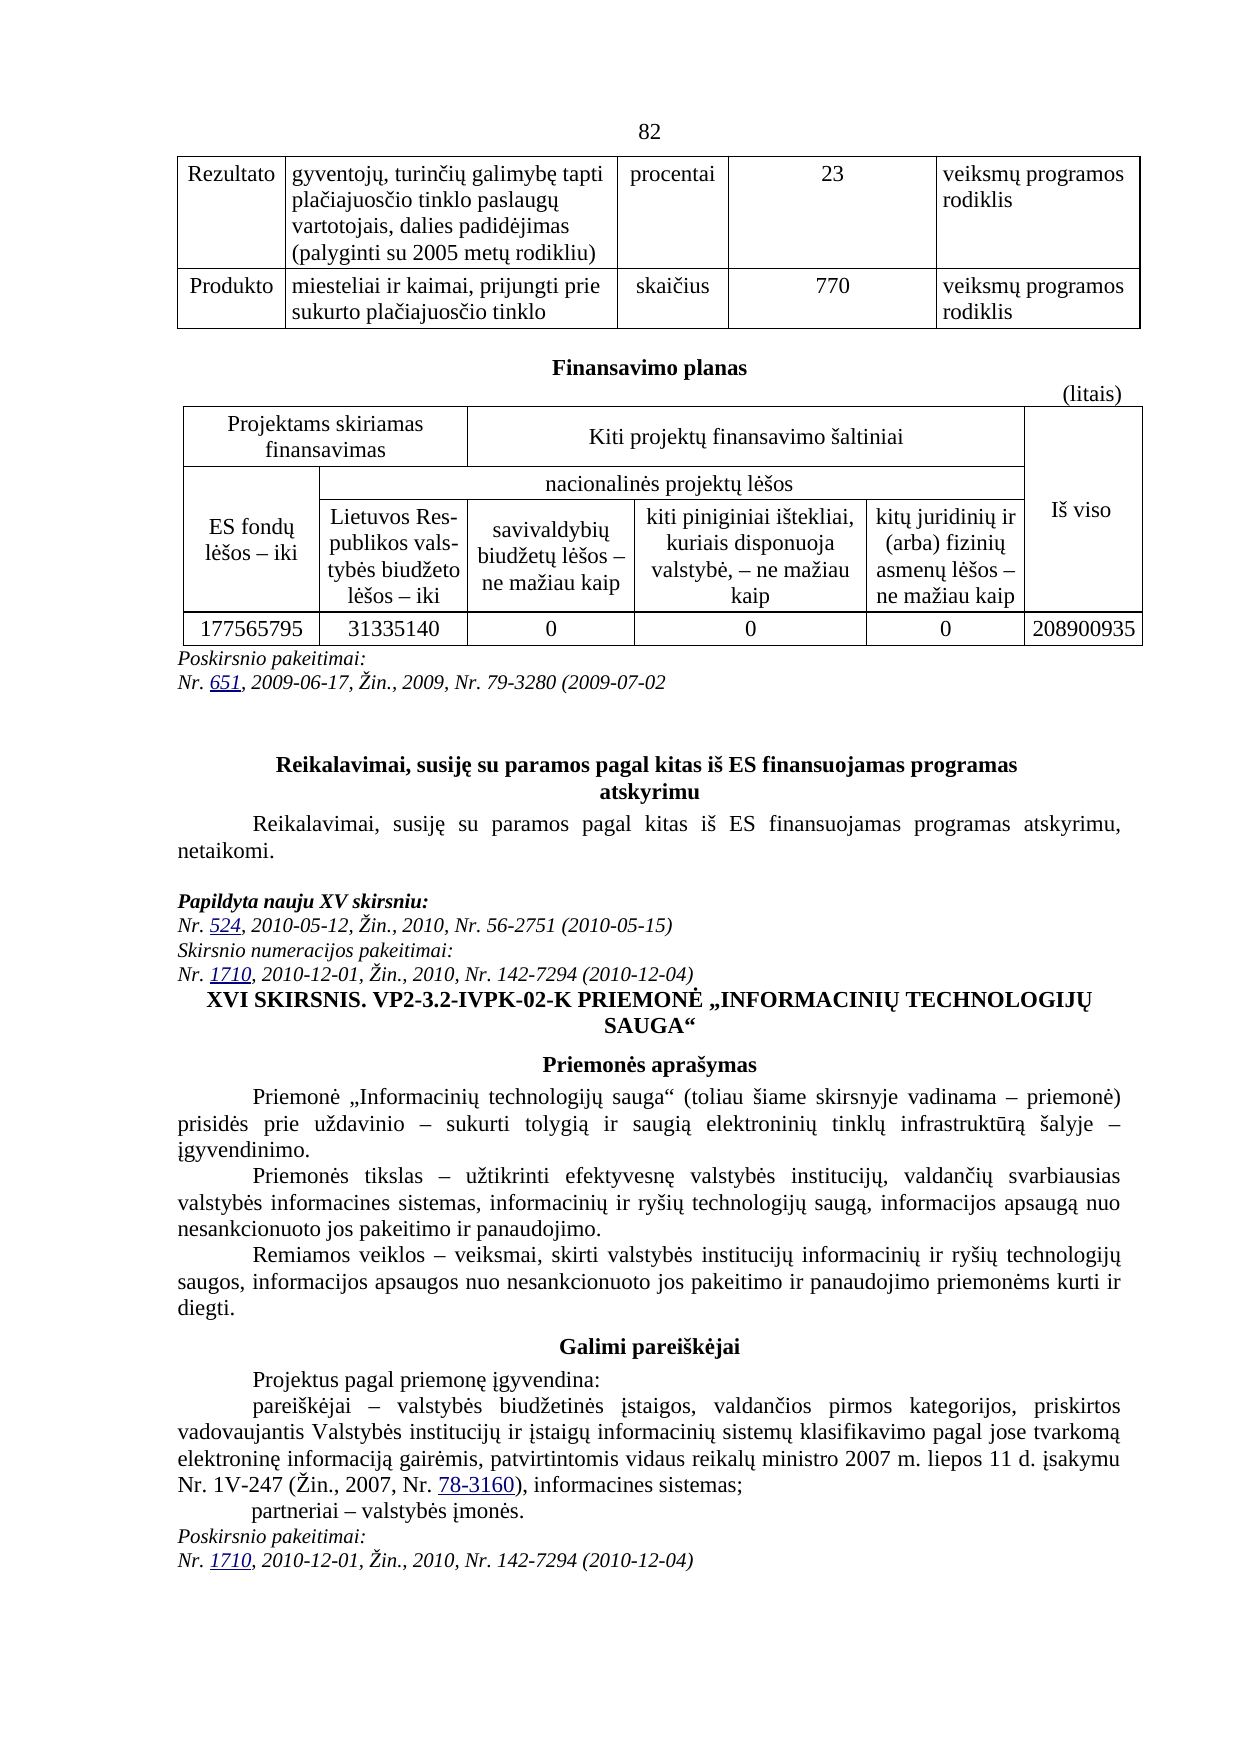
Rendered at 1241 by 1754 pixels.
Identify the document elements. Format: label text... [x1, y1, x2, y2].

table_cell 0 [867, 613, 1024, 644]
table_cell 23 [729, 157, 936, 268]
text partneriai – valstybės įmonės. [177, 1497, 1122, 1524]
table_cell Rezultato [178, 157, 285, 268]
text Remiamos veiklos – veiksmai, skirti valstybės institucijų informacinių ir ryšių technologijų saugos, informacijos apsaugos nuo nesankcionuoto jos pakeitimo ir panaudojimo priemonėms kurti ir diegti. [177, 1242, 1122, 1321]
text Poskirsnio pakeitimai: [177, 646, 1122, 670]
text Nr. 651, 2009-06-17, Žin., 2009, Nr. 79-3280 (2009-07-02 [177, 670, 1122, 694]
text Skirsnio numeracijos pakeitimai: [177, 937, 1122, 962]
text Priemonės aprašymas [177, 1051, 1122, 1077]
text Projektus pagal priemonę įgyvendina: [177, 1366, 1122, 1392]
table_header Projektams skiriamas finansavimas [184, 407, 467, 466]
table_header Kiti projektų finansavimo šaltiniai [468, 407, 1024, 466]
text Papildyta nauju XV skirsniu: [177, 889, 1122, 913]
table_header Iš viso [1025, 407, 1142, 611]
text Poskirsnio pakeitimai: [177, 1524, 1122, 1548]
table_cell kiti piniginiai ištekliai, kuriais disponuoja valstybė, – ne mažiau kaip [635, 500, 866, 611]
table_cell 208900935 [1025, 613, 1142, 644]
table_cell miesteliai ir kaimai, prijungti prie sukurto plačiajuosčio tinklo [286, 269, 617, 327]
text Priemonės tikslas – užtikrinti efektyvesnę valstybės institucijų, valdančių svarbiausias valstybės informacines sistemas, informacinių ir ryšių technologijų saugą, informacijos apsaugą nuo nesankcionuoto jos pakeitimo ir panaudojimo. [177, 1162, 1122, 1242]
text (litais) [177, 380, 1122, 406]
table_cell 0 [468, 613, 634, 644]
table_cell 770 [729, 269, 936, 327]
table_cell gyventojų, turinčių galimybę tapti plačiajuosčio tinklo paslaugų vartotojais, dalies padidėjimas (palyginti su 2005 metų rodikliu) [286, 157, 617, 268]
text Nr. 524, 2010-05-12, Žin., 2010, Nr. 56-2751 (2010-05-15) [177, 913, 1122, 937]
table_cell ES fondų lėšos – iki [184, 467, 319, 611]
text Reikalavimai, susiję su paramos pagal kitas iš ES finansuojamas programas atskyrimu, netaikomi. [177, 810, 1122, 863]
text Priemonė „Informacinių technologijų sauga“ (toliau šiame skirsnyje vadinama – priemonė) prisidės prie uždavinio – sukurti tolygią ir saugią elektroninių tinklų infrastruktūrą šalyje – įgyvendinimo. [177, 1083, 1122, 1162]
table_cell savivaldybių biudžetų lėšos – ne mažiau kaip [468, 500, 634, 611]
table_cell nacionalinės projektų lėšos [320, 467, 1024, 499]
table_cell Produkto [178, 269, 285, 327]
text Finansavimo planas [177, 353, 1122, 380]
table_cell veiksmų programos rodiklis [937, 157, 1139, 268]
table_cell procentai [618, 157, 728, 268]
table_cell 0 [635, 613, 866, 644]
table_cell skaičius [618, 269, 728, 327]
table_cell veiksmų programos rodiklis [937, 269, 1139, 327]
text Reikalavimai, susiję su paramos pagal kitas iš ES finansuojamas programas atskyrimu [177, 751, 1122, 804]
table_cell 177565795 [184, 613, 319, 644]
text pareiškėjai – valstybės biudžetinės įstaigos, valdančios pirmos kategorijos, priskirtos vadovaujantis Valstybės institucijų ir įstaigų informacinių sistemų klasifikavimo pagal jose tvarkomą elektroninę informaciją gairėmis, patvirtintomis vidaus reikalų ministro 2007 m. liepos 11 d. įsakymu Nr. 1V-247 (Žin., 2007, Nr. 78-3160), informacines sistemas; [177, 1392, 1122, 1497]
text Nr. 1710, 2010-12-01, Žin., 2010, Nr. 142-7294 (2010-12-04) [177, 1548, 1122, 1572]
table_cell Lietuvos Res­publikos vals­tybės biudžeto lėšos – iki [320, 500, 467, 611]
text Nr. 1710, 2010-12-01, Žin., 2010, Nr. 142-7294 (2010-12-04) [177, 962, 1122, 986]
text Galimi pareiškėjai [177, 1333, 1122, 1359]
table_cell 31335140 [320, 613, 467, 644]
table_cell kitų juridinių ir (arba) fizinių asmenų lėšos – ne mažiau kaip [867, 500, 1024, 611]
text XVI SKIRSNIS. VP2-3.2-IVPK-02-K PRIEMONĖ „INFORMACINIŲ TECHNOLOGIJŲ SAUGA“ [177, 986, 1122, 1038]
